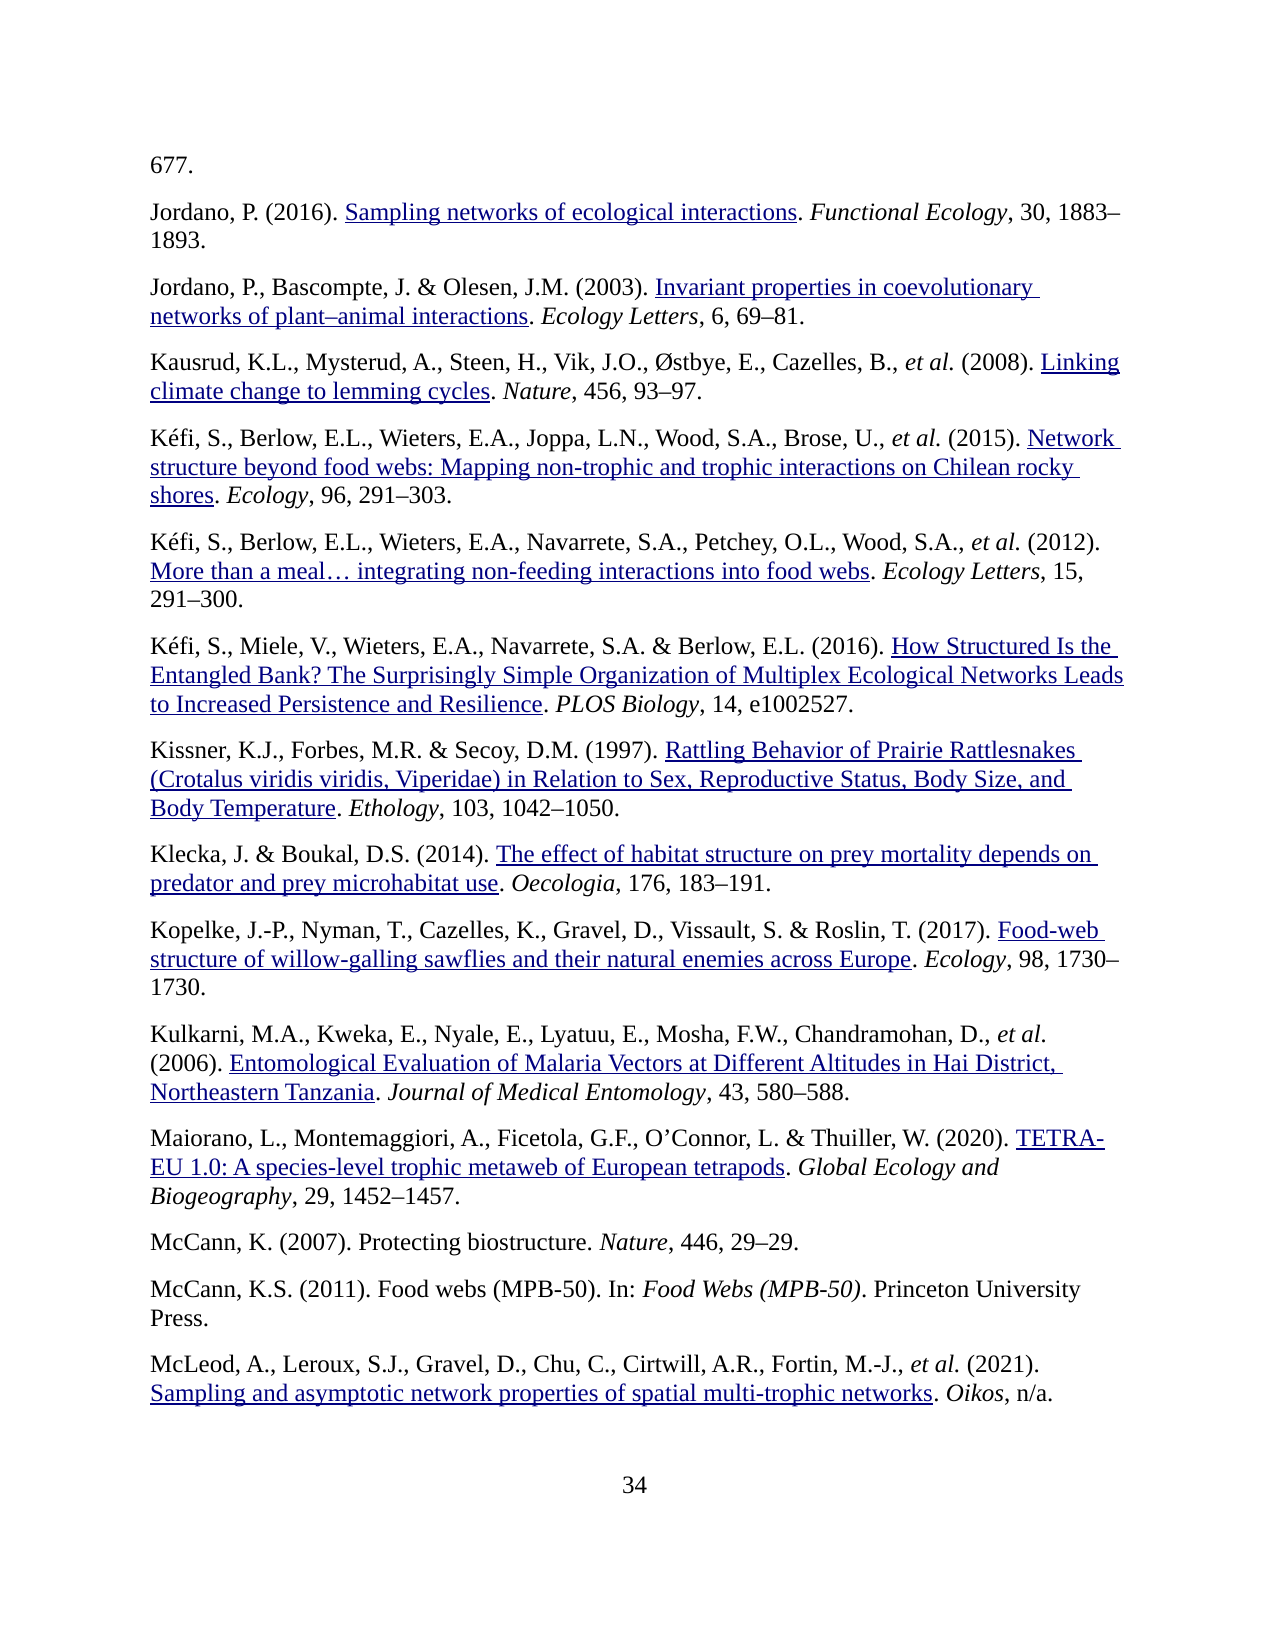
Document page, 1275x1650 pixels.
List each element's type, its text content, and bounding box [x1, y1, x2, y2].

text Kissner, K.J., Forbes, M.R. & Secoy, D.M. (1997). Rattling Behavior of Prairie Rattlesnakes (Crotalus viridis viridis, Viperidae) in Relation to Sex, Reproductive Status, Body Size, and Body Temperature. Ethology, 103, 1042–1050. [150, 735, 1125, 822]
text McLeod, A., Leroux, S.J., Gravel, D., Chu, C., Cirtwill, A.R., Fortin, M.-J., et al. (2021). Sampling and asymptotic network properties of spatial multi-trophic networks. Oikos, n/a. [150, 1349, 1125, 1407]
text Klecka, J. & Boukal, D.S. (2014). The effect of habitat structure on prey mortality depends on predator and prey microhabitat use. Oecologia, 176, 183–191. [150, 839, 1125, 897]
text Kéfi, S., Berlow, E.L., Wieters, E.A., Navarrete, S.A., Petchey, O.L., Wood, S.A., et al. (2012). More than a meal… integrating non-feeding interactions into food webs. Ecology Letters, 15, 291–300. [150, 527, 1125, 613]
text 677. [150, 150, 1125, 179]
text Kausrud, K.L., Mysterud, A., Steen, H., Vik, J.O., Østbye, E., Cazelles, B., et al. (2008). Linking climate change to lemming cycles. Nature, 456, 93–97. [150, 347, 1125, 405]
text Kulkarni, M.A., Kweka, E., Nyale, E., Lyatuu, E., Mosha, F.W., Chandramohan, D., et al. (2006). Entomological Evaluation of Malaria Vectors at Different Altitudes in Hai District, Northeastern Tanzania. Journal of Medical Entomology, 43, 580–588. [150, 1019, 1125, 1105]
text Jordano, P. (2016). Sampling networks of ecological interactions. Functional Ecology, 30, 1883–1893. [150, 197, 1125, 254]
text Kéfi, S., Miele, V., Wieters, E.A., Navarrete, S.A. & Berlow, E.L. (2016). How Structured Is the Entangled Bank? The Surprisingly Simple Organization of Multiplex Ecological Networks Leads to Increased Persistence and Resilience. PLOS Biology, 14, e1002527. [150, 631, 1125, 717]
text Kéfi, S., Berlow, E.L., Wieters, E.A., Joppa, L.N., Wood, S.A., Brose, U., et al. (2015). Network structure beyond food webs: Mapping non-trophic and trophic interactions on Chilean rocky shores. Ecology, 96, 291–303. [150, 423, 1125, 509]
text Maiorano, L., Montemaggiori, A., Ficetola, G.F., O’Connor, L. & Thuiller, W. (2020). TETRA-EU 1.0: A species-level trophic metaweb of European tetrapods. Global Ecology and Biogeography, 29, 1452–1457. [150, 1123, 1125, 1209]
text McCann, K.S. (2011). Food webs (MPB-50). In: Food Webs (MPB-50). Princeton University Press. [150, 1274, 1125, 1332]
text Kopelke, J.-P., Nyman, T., Cazelles, K., Gravel, D., Vissault, S. & Roslin, T. (2017). Food-web structure of willow-galling sawflies and their natural enemies across Europe. Ecology, 98, 1730–1730. [150, 915, 1125, 1001]
text McCann, K. (2007). Protecting biostructure. Nature, 446, 29–29. [150, 1227, 1125, 1256]
text Jordano, P., Bascompte, J. & Olesen, J.M. (2003). Invariant properties in coevolutionary networks of plant–animal interactions. Ecology Letters, 6, 69–81. [150, 272, 1125, 329]
